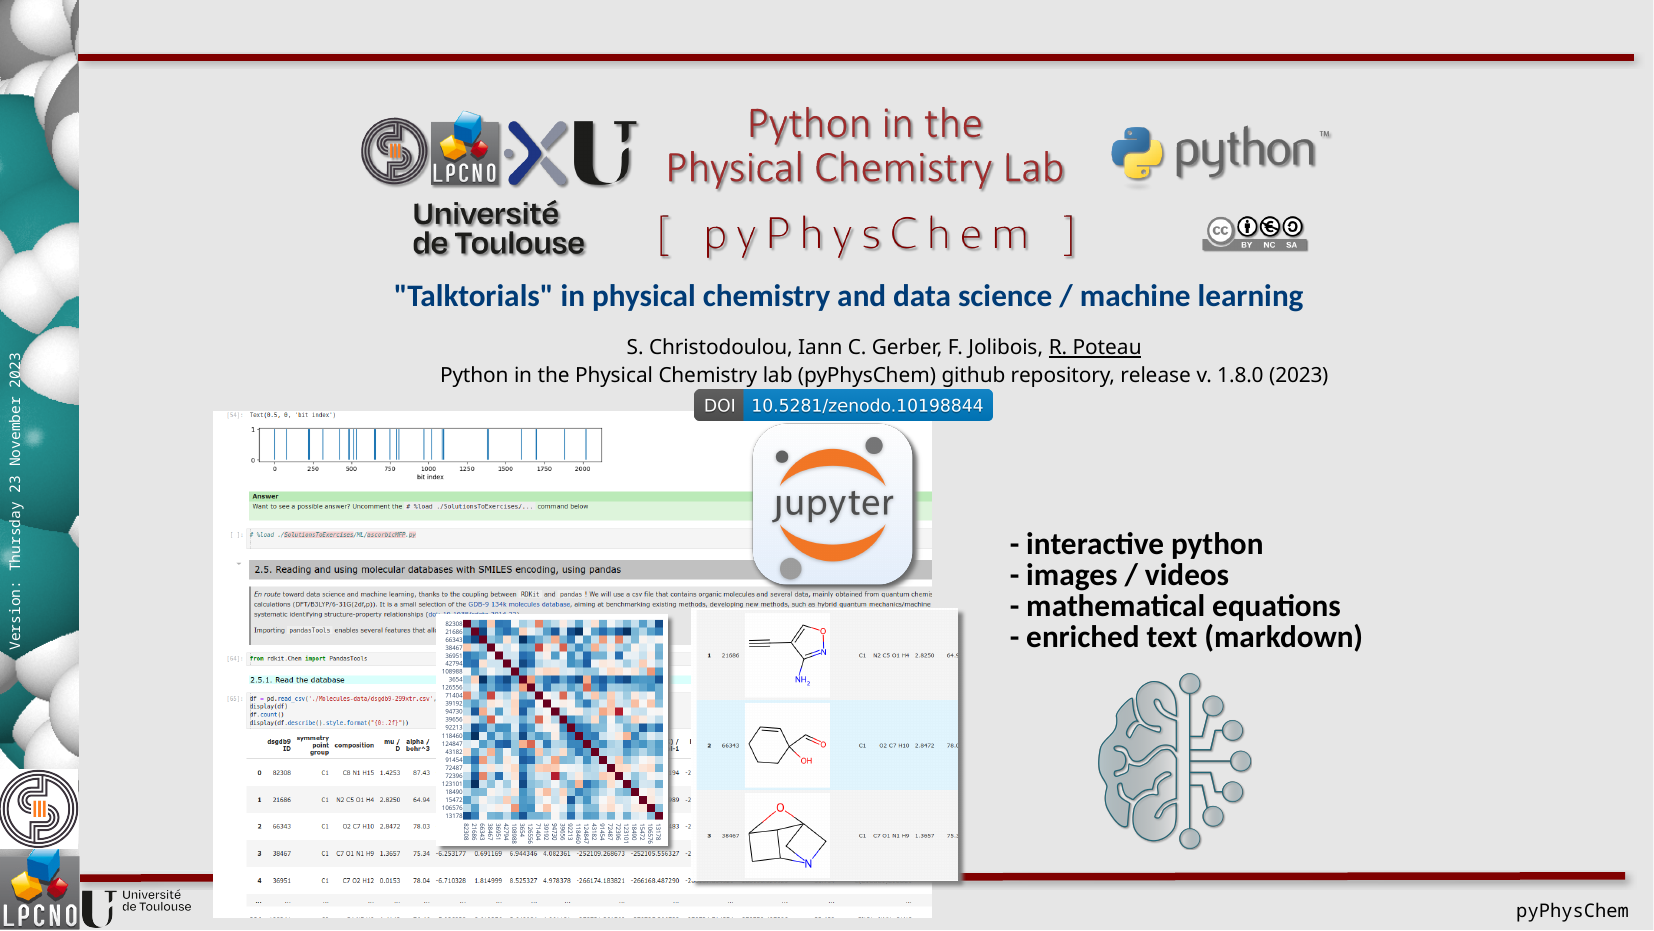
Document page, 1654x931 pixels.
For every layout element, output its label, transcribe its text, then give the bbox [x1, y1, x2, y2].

text_box - interactive python - images / videos - mathematical equations - enriched text (markdown) [995, 523, 1379, 664]
text_box S. Christodoulou, Iann C. Gerber, F. Jolibois, R. Poteau Python in the Physical Chemistry lab (pyPhysChem) github repository, release v. 1.8.0 (2023) [273, 331, 1495, 390]
picture [1094, 669, 1252, 850]
picture [358, 104, 1345, 262]
text_box "Talktorials" in physical chemistry and data science / machine learning [371, 275, 1320, 323]
picture [213, 389, 993, 918]
picture [0, 0, 80, 930]
picture [82, 889, 191, 928]
